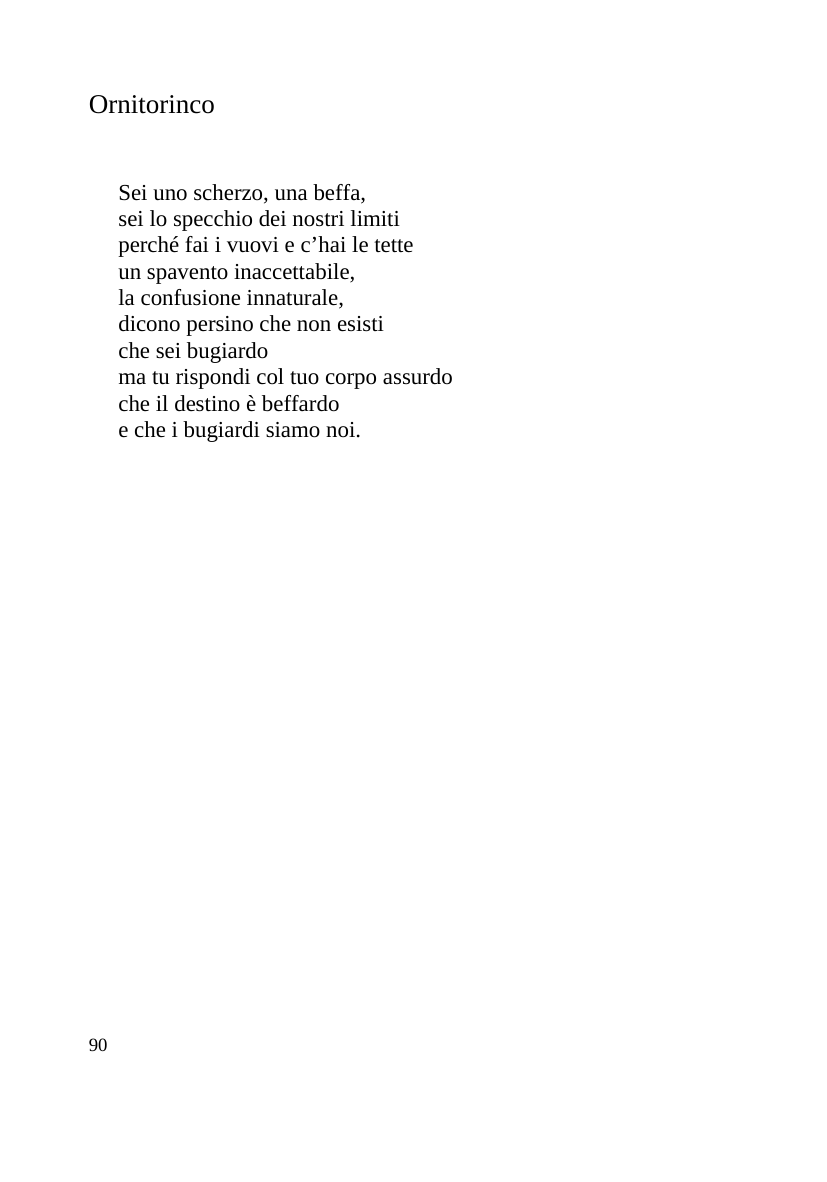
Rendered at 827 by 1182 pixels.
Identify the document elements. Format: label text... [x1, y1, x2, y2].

text che sei bugiardo [88, 337, 738, 363]
text sei lo specchio dei nostri limiti [88, 205, 738, 231]
text un spavento inaccettabile, [88, 258, 738, 284]
text la confusione innaturale, [88, 284, 738, 311]
text che il destino è beffardo [88, 389, 738, 416]
text e che i bugiardi siamo noi. [88, 416, 738, 442]
text ma tu rispondi col tuo corpo assurdo [88, 363, 738, 389]
text Ornitorinco [88, 88, 738, 120]
text dicono persino che non esisti [88, 311, 738, 337]
text Sei uno scherzo, una beffa, [88, 179, 738, 205]
text perché fai i vuovi e c’hai le tette [88, 231, 738, 258]
